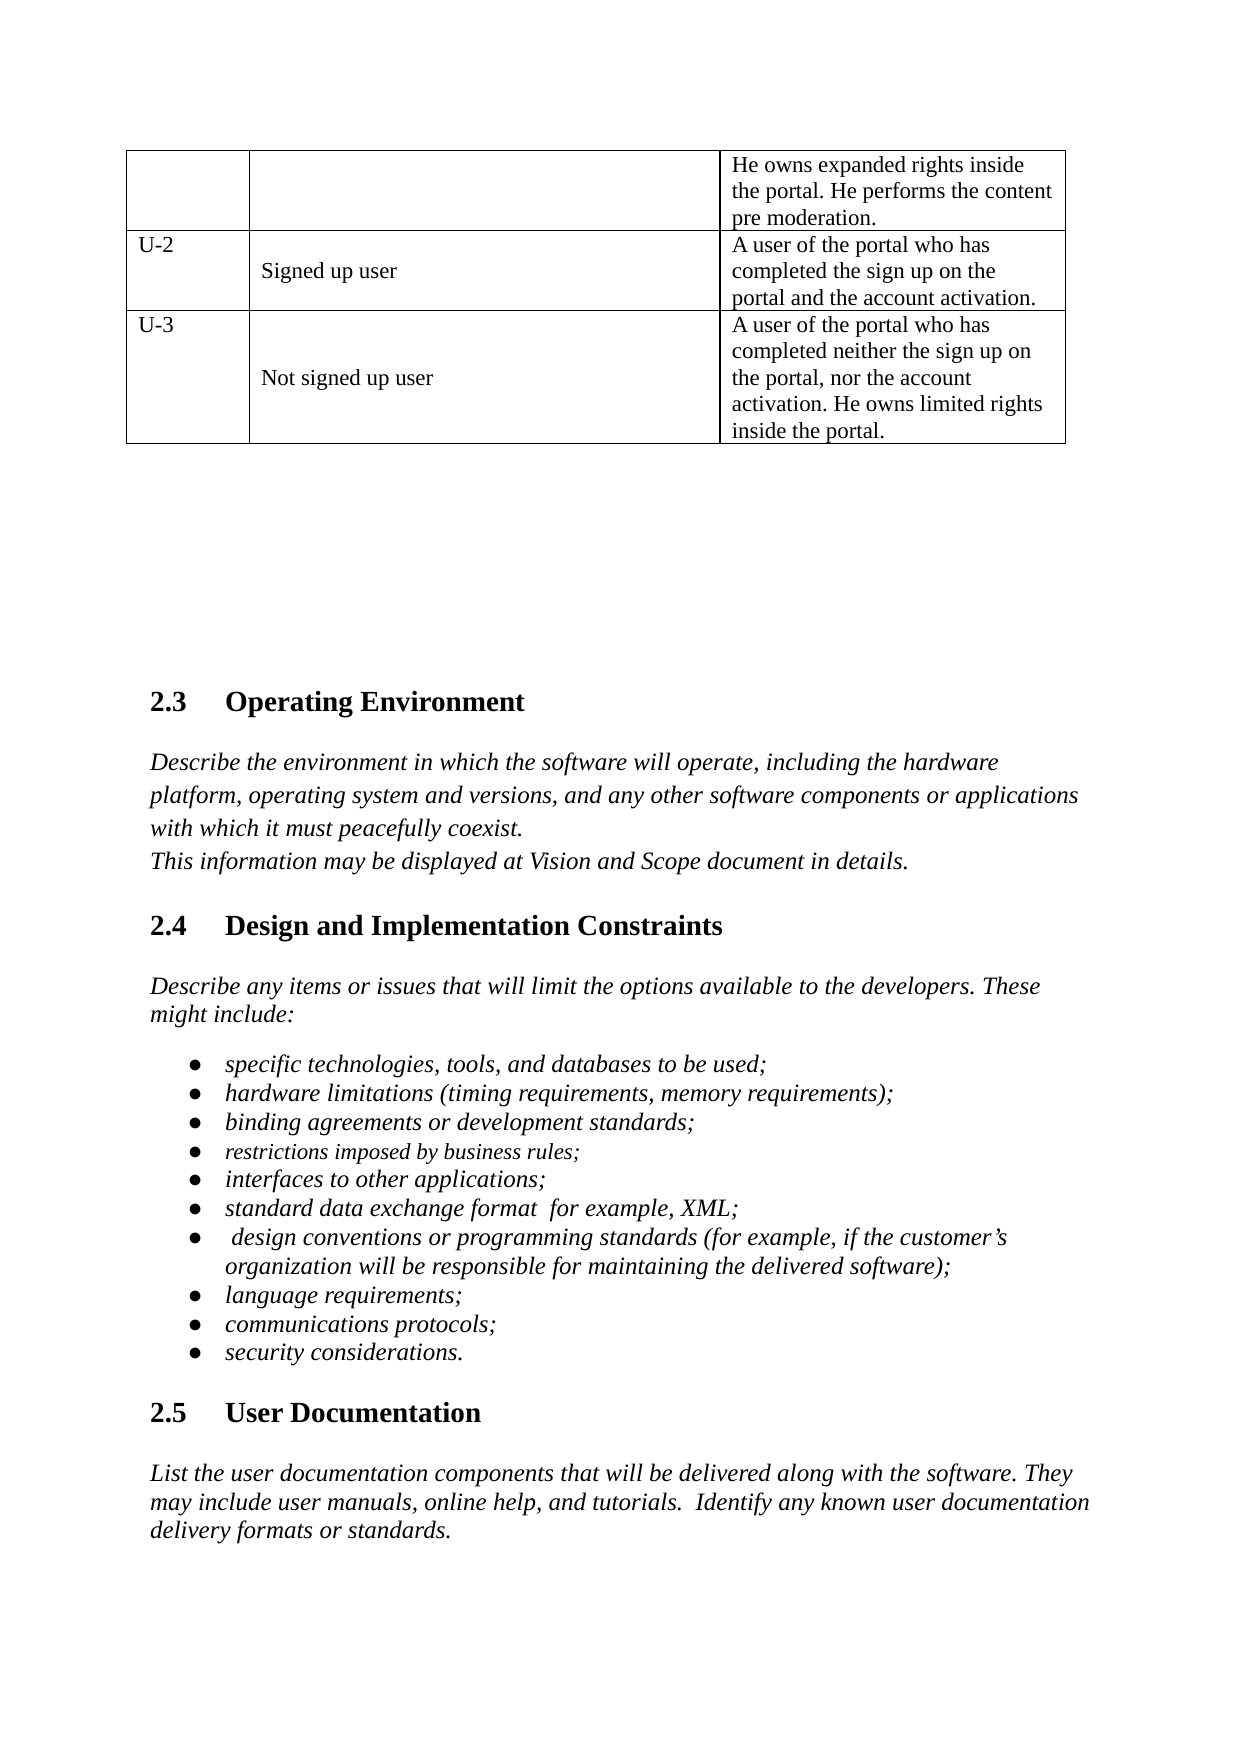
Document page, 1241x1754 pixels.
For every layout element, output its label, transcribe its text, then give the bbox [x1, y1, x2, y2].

list design conventions or programming standards (for example, if the customer’s organization will be responsible for maintaining the delivered software); [187, 1222, 1090, 1280]
list hardware limitations (timing requirements, memory requirements); [187, 1078, 1090, 1107]
table_cell Not signed up user [250, 311, 719, 443]
subtitle User Documentation [150, 1395, 1090, 1429]
table_cell He owns expanded rights inside the portal. He performs the content pre moderation. [721, 151, 1065, 230]
table_cell U-3 [127, 311, 249, 443]
list language requirements; [187, 1280, 1090, 1308]
subtitle Design and Implementation Constraints [150, 908, 1090, 942]
list interfaces to other applications; [187, 1164, 1090, 1193]
table_cell U-2 [127, 231, 249, 310]
list specific technologies, tools, and databases to be used; [187, 1049, 1090, 1078]
text List the user documentation components that will be delivered along with the software. They may include user manuals, online help, and tutorials. Identify any known user documentation delivery formats or standards. [150, 1458, 1090, 1544]
subtitle Operating Environment [150, 684, 1090, 718]
list standard data exchange format for example, XML; [187, 1193, 1090, 1222]
table_cell Signed up user [250, 231, 719, 310]
table_cell [250, 151, 719, 230]
list binding agreements or development standards; [187, 1107, 1090, 1136]
table_cell A user of the portal who has completed neither the sign up on the portal, nor the account activation. He owns limited rights inside the portal. [721, 311, 1065, 443]
text Describe the environment in which the software will operate, including the hardware platform, operating system and versions, and any other software components or applications with which it must peacefully coexist. This information may be displayed at Vision and Scope document in details. [150, 747, 1090, 874]
text Describe any items or issues that will limit the options available to the developers. These might include: [150, 971, 1090, 1028]
table_cell [127, 151, 249, 230]
list security considerations. [187, 1337, 1090, 1366]
table_cell A user of the portal who has completed the sign up on the portal and the account activation. [721, 231, 1065, 310]
list restrictions imposed by business rules; [187, 1136, 1090, 1164]
list communications protocols; [187, 1308, 1090, 1337]
